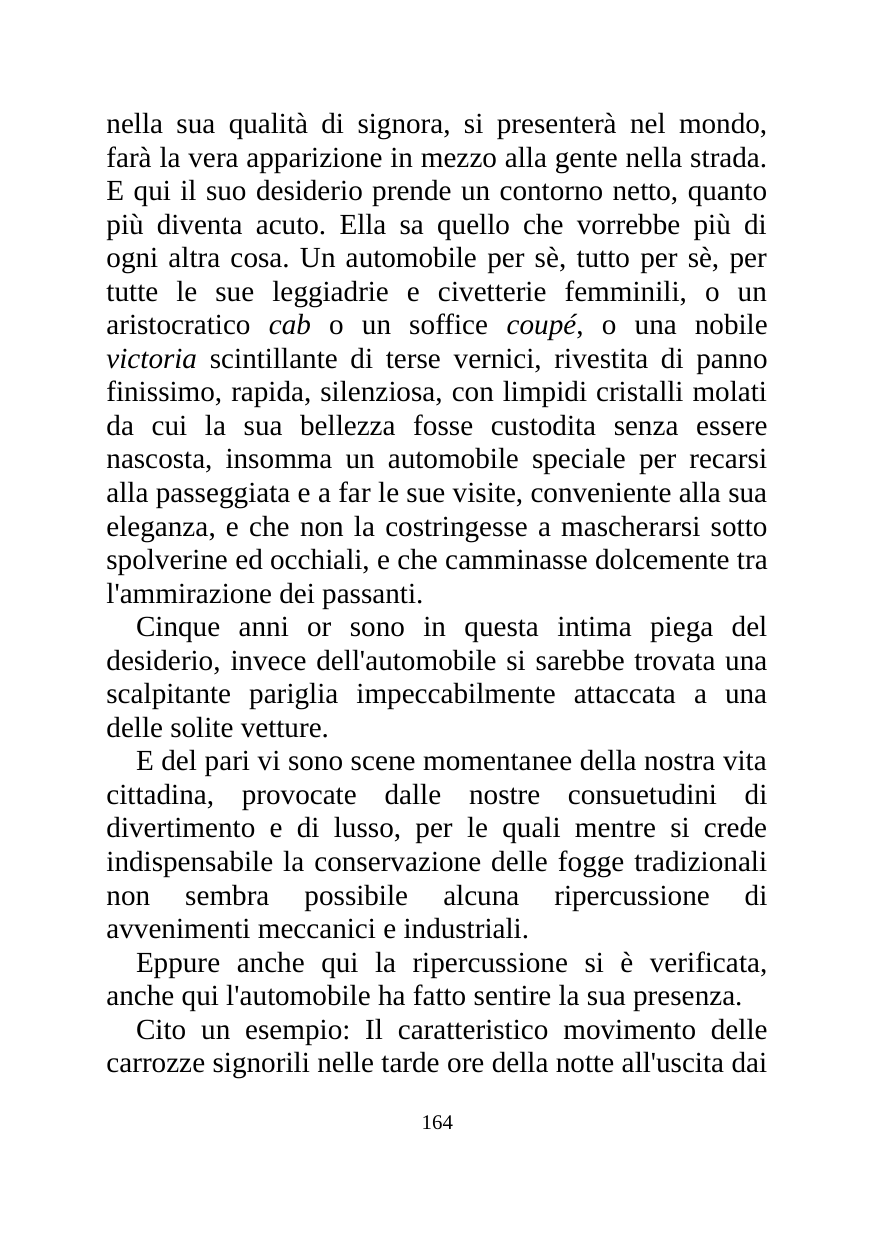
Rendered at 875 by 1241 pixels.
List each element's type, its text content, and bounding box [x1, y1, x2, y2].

text nella sua qualità di signora, si presenterà nel mondo, farà la vera apparizione in mezzo alla gente nella strada. E qui il suo desiderio prende un contorno netto, quanto più diventa acuto. Ella sa quello che vorrebbe più di ogni altra cosa. Un automobile per sè, tutto per sè, per tutte le sue leggiadrie e civetterie femminili, o un aristocratico cab o un soffice coupé, o una nobile victoria scintillante di terse vernici, rivestita di panno finissimo, rapida, silenziosa, con limpidi cristalli molati da cui la sua bellezza fosse custodita senza essere nascosta, insomma un automobile speciale per recarsi alla passeggiata e a far le sue visite, conveniente alla sua eleganza, e che non la costringesse a mascherarsi sotto spolverine ed occhiali, e che camminasse dolcemente tra l'ammirazione dei passanti. [106, 106, 768, 609]
text Cinque anni or sono in questa intima piega del desiderio, invece dell'automobile si sarebbe trovata una scalpitante pariglia impeccabilmente attaccata a una delle solite vetture. [106, 609, 768, 743]
text Eppure anche qui la ripercussione si è verificata, anche qui l'automobile ha fatto sentire la sua presenza. [106, 945, 768, 1012]
text Cito un esempio: Il caratteristico movimento delle carrozze signorili nelle tarde ore della notte all'uscita dai [106, 1012, 768, 1079]
text E del pari vi sono scene momentanee della nostra vita cittadina, provocate dalle nostre consuetudini di divertimento e di lusso, per le quali mentre si crede indispensabile la conservazione delle fogge tradizionali non sembra possibile alcuna ripercussione di avvenimenti meccanici e industriali. [106, 743, 768, 945]
